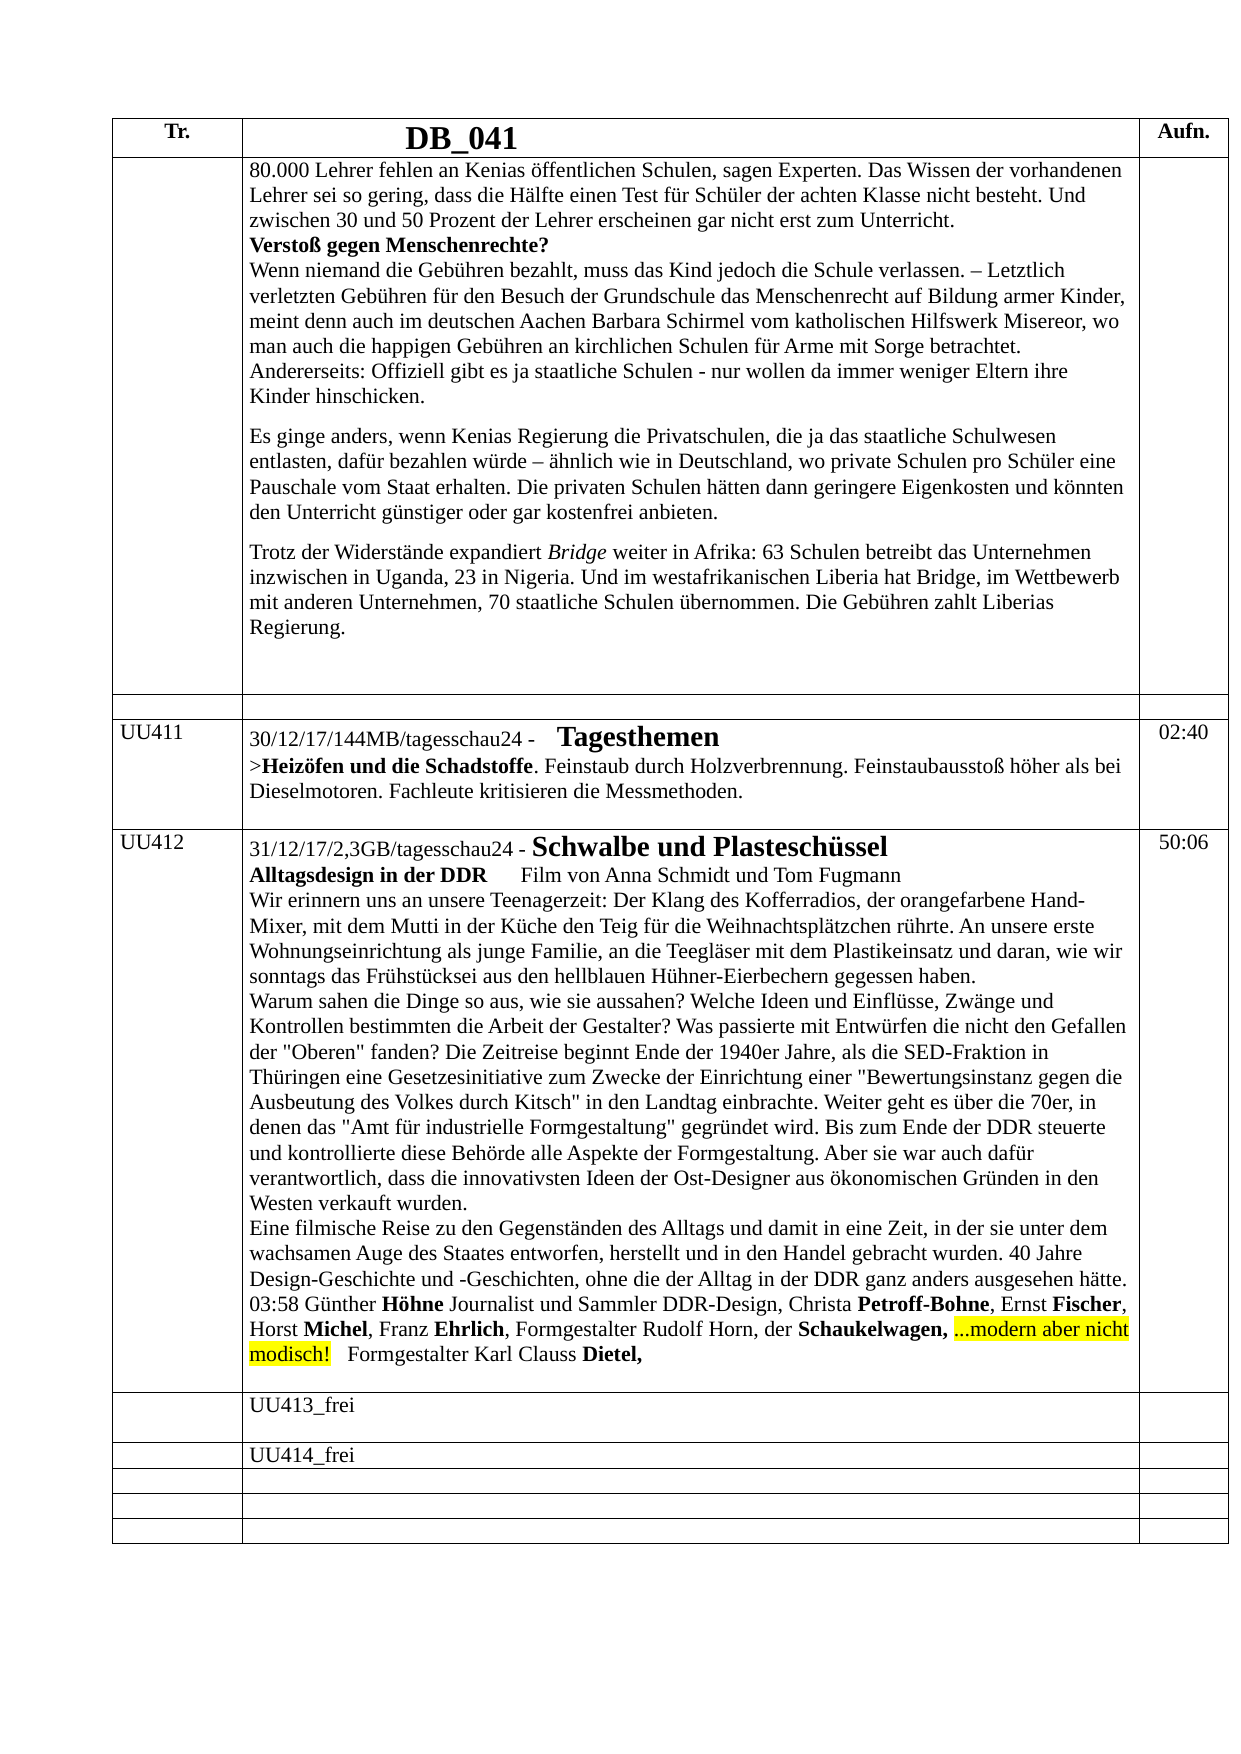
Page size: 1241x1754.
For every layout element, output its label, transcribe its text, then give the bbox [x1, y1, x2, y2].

table_cell [113, 1443, 242, 1467]
table_header Aufn. [1140, 119, 1228, 157]
table_cell [113, 1469, 242, 1493]
table_cell [1140, 1494, 1228, 1518]
table_cell [1140, 695, 1228, 719]
table_cell [113, 1494, 242, 1518]
table_cell [243, 1469, 1139, 1493]
table_cell [243, 695, 1139, 719]
table_cell UU412 [113, 830, 242, 1392]
table_cell UU413_frei [243, 1393, 1139, 1442]
table_cell 30/12/17/144MB/tagesschau24 - Tagesthemen >Heizöfen und die Schadstoffe. Feinstaub durch Holzverbrennung. Feinstaubausstoß höher als bei Dieselmotoren. Fachleute kritisieren die Messmethoden. [243, 720, 1139, 828]
table_cell 50:06 [1140, 830, 1228, 1392]
table_cell [113, 1519, 242, 1543]
table_cell UU414_frei [243, 1443, 1139, 1467]
table_header DB_041 [243, 119, 1139, 157]
table_cell [1140, 1443, 1228, 1467]
table_cell 80.000 Lehrer fehlen an Kenias öffentlichen Schulen, sagen Experten. Das Wissen der vorhandenen Lehrer sei so gering, dass die Hälfte einen Test für Schüler der achten Klasse nicht besteht. Und zwischen 30 und 50 Prozent der Lehrer erscheinen gar nicht erst zum Unterricht. Verstoß gegen Menschenrechte? Wenn niemand die Gebühren bezahlt, muss das Kind jedoch die Schule verlassen. – Letztlich verletzten Gebühren für den Besuch der Grundschule das Menschenrecht auf Bildung armer Kinder, meint denn auch im deutschen Aachen Barbara Schirmel vom katholischen Hilfswerk Misereor, wo man auch die happigen Gebühren an kirchlichen Schulen für Arme mit Sorge betrachtet. Andererseits: Offiziell gibt es ja staatliche Schulen - nur wollen da immer weniger Eltern ihre Kinder hinschicken. Es ginge anders, wenn Kenias Regierung die Privatschulen, die ja das staatliche Schulwesen entlasten, dafür bezahlen würde – ähnlich wie in Deutschland, wo private Schulen pro Schüler eine Pauschale vom Staat erhalten. Die privaten Schulen hätten dann geringere Eigenkosten und könnten den Unterricht günstiger oder gar kostenfrei anbieten. Trotz der Widerstände expandiert Bridge weiter in Afrika: 63 Schulen betreibt das Unternehmen inzwischen in Uganda, 23 in Nigeria. Und im westafrikanischen Liberia hat Bridge, im Wettbewerb mit anderen Unternehmen, 70 staatliche Schulen übernommen. Die Gebühren zahlt Liberias Regierung. [243, 158, 1139, 694]
table_cell 02:40 [1140, 720, 1228, 828]
table_cell [1140, 1519, 1228, 1543]
table_cell [1140, 158, 1228, 694]
table_cell [113, 158, 242, 694]
table_cell [113, 695, 242, 719]
table_cell 31/12/17/2,3GB/tagesschau24 - Schwalbe und Plasteschüssel Alltagsdesign in der DDR Film von Anna Schmidt und Tom Fugmann Wir erinnern uns an unsere Teenagerzeit: Der Klang des Kofferradios, der orangefarbene Hand-Mixer, mit dem Mutti in der Küche den Teig für die Weihnachtsplätzchen rührte. An unsere erste Wohnungseinrichtung als junge Familie, an die Teegläser mit dem Plastikeinsatz und daran, wie wir sonntags das Frühstücksei aus den hellblauen Hühner-Eierbechern gegessen haben. Warum sahen die Dinge so aus, wie sie aussahen? Welche Ideen und Einflüsse, Zwänge und Kontrollen bestimmten die Arbeit der Gestalter? Was passierte mit Entwürfen die nicht den Gefallen der "Oberen" fanden? Die Zeitreise beginnt Ende der 1940er Jahre, als die SED-Fraktion in Thüringen eine Gesetzesinitiative zum Zwecke der Einrichtung einer "Bewertungsinstanz gegen die Ausbeutung des Volkes durch Kitsch" in den Landtag einbrachte. Weiter geht es über die 70er, in denen das "Amt für industrielle Formgestaltung" gegründet wird. Bis zum Ende der DDR steuerte und kontrollierte diese Behörde alle Aspekte der Formgestaltung. Aber sie war auch dafür verantwortlich, dass die innovativsten Ideen der Ost-Designer aus ökonomischen Gründen in den Westen verkauft wurden. Eine filmische Reise zu den Gegenständen des Alltags und damit in eine Zeit, in der sie unter dem wachsamen Auge des Staates entworfen, herstellt und in den Handel gebracht wurden. 40 Jahre Design-Geschichte und -Geschichten, ohne die der Alltag in der DDR ganz anders ausgesehen hätte. 03:58 Günther Höhne Journalist und Sammler DDR-Design, Christa Petroff-Bohne, Ernst Fischer, Horst Michel, Franz Ehrlich, Formgestalter Rudolf Horn, der Schaukelwagen, ...modern aber nicht modisch! Formgestalter Karl Clauss Dietel, [243, 830, 1139, 1392]
table_cell [243, 1494, 1139, 1518]
table_cell [1140, 1469, 1228, 1493]
table_header Tr. [113, 119, 242, 157]
table_cell [113, 1393, 242, 1442]
table_cell [1140, 1393, 1228, 1442]
table_cell [243, 1519, 1139, 1543]
table_cell UU411 [113, 720, 242, 828]
